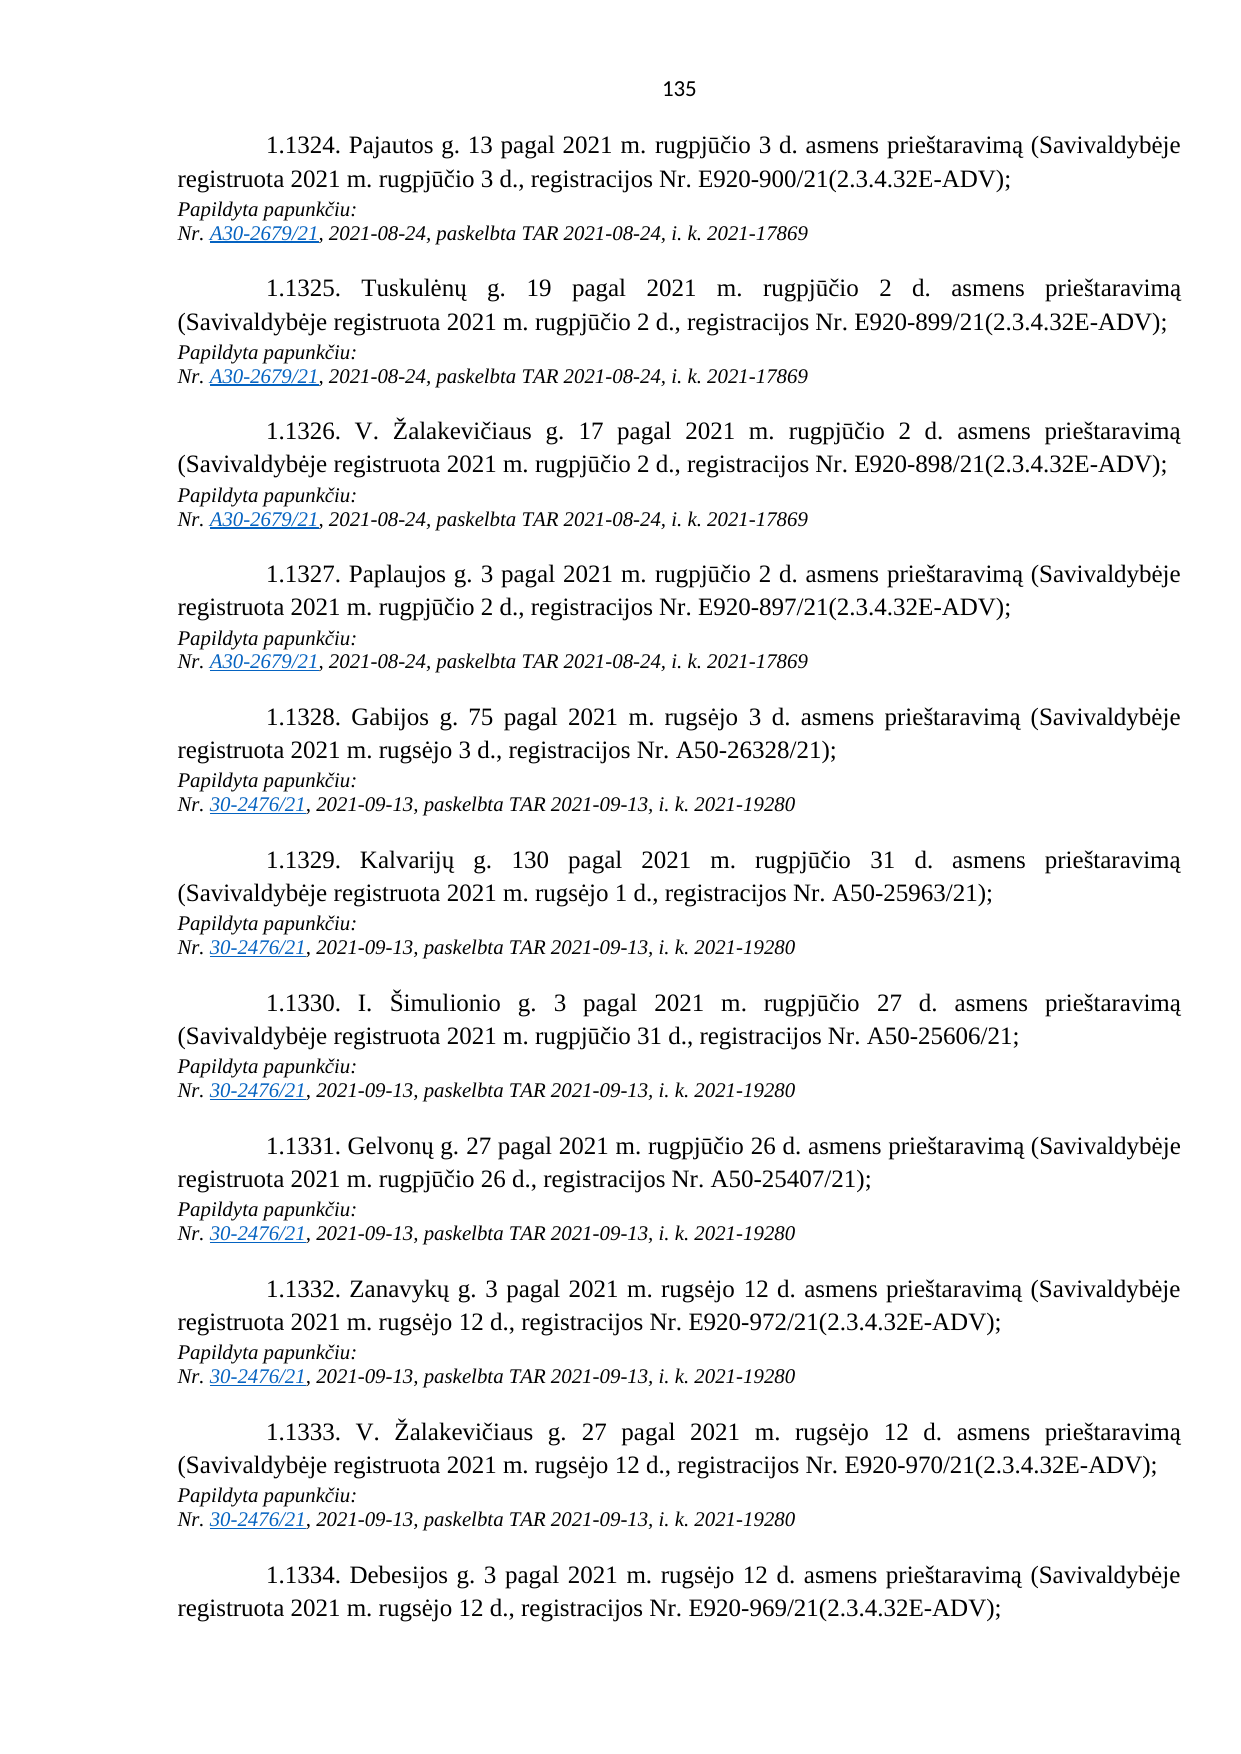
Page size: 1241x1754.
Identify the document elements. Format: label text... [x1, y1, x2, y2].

text Nr. A30-2679/21, 2021-08-24, paskelbta TAR 2021-08-24, i. k. 2021-17869 [177, 221, 1181, 245]
text Papildyta papunkčiu: [177, 197, 1181, 221]
text Nr. 30-2476/21, 2021-09-13, paskelbta TAR 2021-09-13, i. k. 2021-19280 [177, 1078, 1181, 1102]
text Papildyta papunkčiu: [177, 625, 1181, 649]
text Nr. A30-2679/21, 2021-08-24, paskelbta TAR 2021-08-24, i. k. 2021-17869 [177, 507, 1181, 531]
text Papildyta papunkčiu: [177, 768, 1181, 792]
text 1.1328. Gabijos g. 75 pagal 2021 m. rugsėjo 3 d. asmens prieštaravimą (Savivaldybėje registruota 2021 m. rugsėjo 3 d., registracijos Nr. A50-26328/21); [177, 702, 1181, 764]
text Papildyta papunkčiu: [177, 1340, 1181, 1364]
text Papildyta papunkčiu: [177, 1483, 1181, 1507]
text 1.1329. Kalvarijų g. 130 pagal 2021 m. rugpjūčio 31 d. asmens prieštaravimą (Savivaldybėje registruota 2021 m. rugsėjo 1 d., registracijos Nr. A50-25963/21); [177, 845, 1181, 907]
text 1.1327. Paplaujos g. 3 pagal 2021 m. rugpjūčio 2 d. asmens prieštaravimą (Savivaldybėje registruota 2021 m. rugpjūčio 2 d., registracijos Nr. E920-897/21(2.3.4.32E-ADV); [177, 559, 1181, 621]
text 1.1324. Pajautos g. 13 pagal 2021 m. rugpjūčio 3 d. asmens prieštaravimą (Savivaldybėje registruota 2021 m. rugpjūčio 3 d., registracijos Nr. E920-900/21(2.3.4.32E-ADV); [177, 131, 1181, 192]
text 1.1325. Tuskulėnų g. 19 pagal 2021 m. rugpjūčio 2 d. asmens prieštaravimą (Savivaldybėje registruota 2021 m. rugpjūčio 2 d., registracijos Nr. E920-899/21(2.3.4.32E-ADV); [177, 273, 1181, 335]
text 1.1334. Debesijos g. 3 pagal 2021 m. rugsėjo 12 d. asmens prieštaravimą (Savivaldybėje registruota 2021 m. rugsėjo 12 d., registracijos Nr. E920-969/21(2.3.4.32E-ADV); [177, 1560, 1181, 1622]
text Nr. 30-2476/21, 2021-09-13, paskelbta TAR 2021-09-13, i. k. 2021-19280 [177, 1507, 1181, 1531]
text Papildyta papunkčiu: [177, 911, 1181, 935]
text Nr. A30-2679/21, 2021-08-24, paskelbta TAR 2021-08-24, i. k. 2021-17869 [177, 649, 1181, 673]
text Papildyta papunkčiu: [177, 1197, 1181, 1221]
text Nr. A30-2679/21, 2021-08-24, paskelbta TAR 2021-08-24, i. k. 2021-17869 [177, 364, 1181, 388]
text Papildyta papunkčiu: [177, 339, 1181, 364]
text 1.1333. V. Žalakevičiaus g. 27 pagal 2021 m. rugsėjo 12 d. asmens prieštaravimą (Savivaldybėje registruota 2021 m. rugsėjo 12 d., registracijos Nr. E920-970/21(2.3.4.32E-ADV); [177, 1417, 1181, 1479]
text Nr. 30-2476/21, 2021-09-13, paskelbta TAR 2021-09-13, i. k. 2021-19280 [177, 1364, 1181, 1388]
text 1.1331. Gelvonų g. 27 pagal 2021 m. rugpjūčio 26 d. asmens prieštaravimą (Savivaldybėje registruota 2021 m. rugpjūčio 26 d., registracijos Nr. A50-25407/21); [177, 1131, 1181, 1193]
text Papildyta papunkčiu: [177, 1054, 1181, 1078]
text Nr. 30-2476/21, 2021-09-13, paskelbta TAR 2021-09-13, i. k. 2021-19280 [177, 935, 1181, 959]
text Papildyta papunkčiu: [177, 482, 1181, 507]
text 1.1332. Zanavykų g. 3 pagal 2021 m. rugsėjo 12 d. asmens prieštaravimą (Savivaldybėje registruota 2021 m. rugsėjo 12 d., registracijos Nr. E920-972/21(2.3.4.32E-ADV); [177, 1274, 1181, 1336]
text 1.1326. V. Žalakevičiaus g. 17 pagal 2021 m. rugpjūčio 2 d. asmens prieštaravimą (Savivaldybėje registruota 2021 m. rugpjūčio 2 d., registracijos Nr. E920-898/21(2.3.4.32E-ADV); [177, 416, 1181, 478]
text Nr. 30-2476/21, 2021-09-13, paskelbta TAR 2021-09-13, i. k. 2021-19280 [177, 792, 1181, 816]
text 1.1330. I. Šimulionio g. 3 pagal 2021 m. rugpjūčio 27 d. asmens prieštaravimą (Savivaldybėje registruota 2021 m. rugpjūčio 31 d., registracijos Nr. A50-25606/21; [177, 988, 1181, 1050]
text Nr. 30-2476/21, 2021-09-13, paskelbta TAR 2021-09-13, i. k. 2021-19280 [177, 1221, 1181, 1245]
